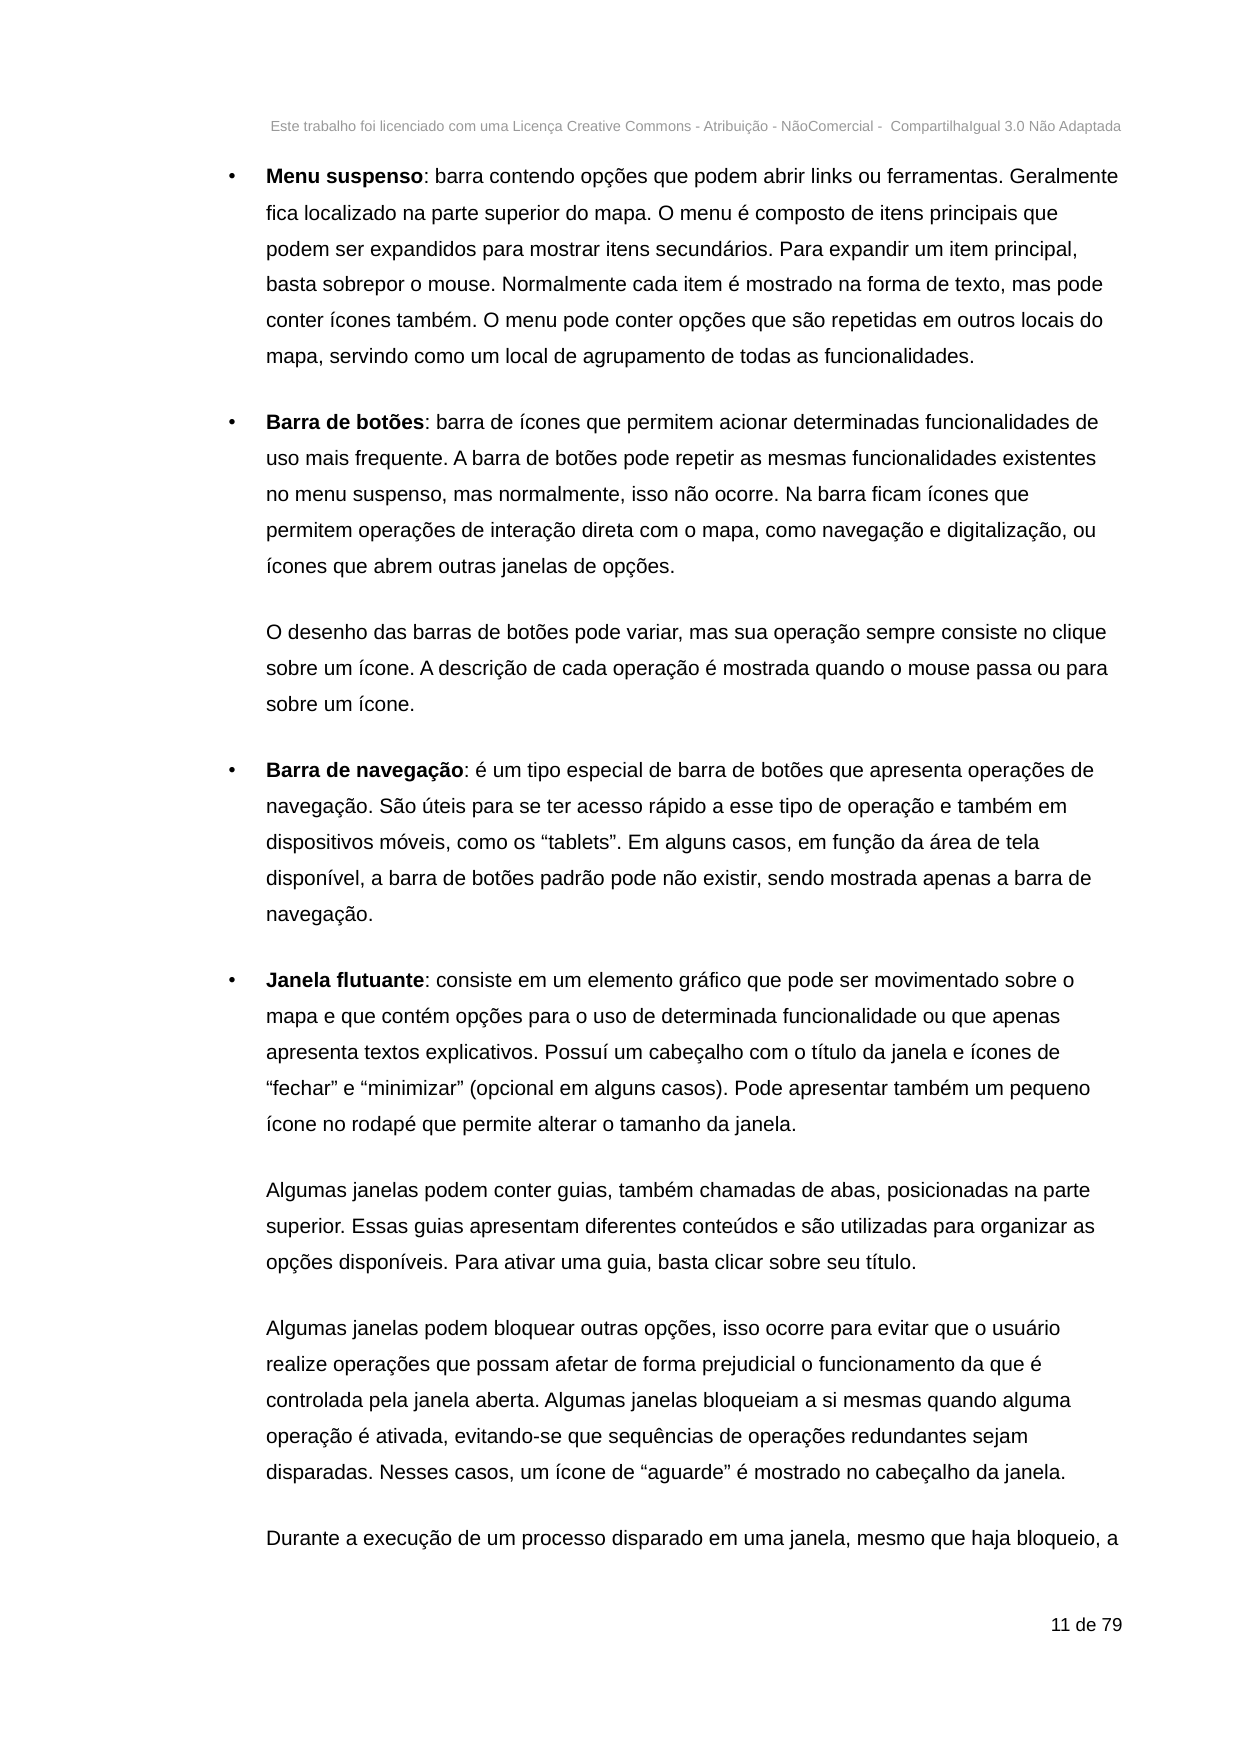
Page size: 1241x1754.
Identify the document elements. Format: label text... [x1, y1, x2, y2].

list Menu suspenso: barra contendo opções que podem abrir links ou ferramentas. Geralmente fica localizado na parte superior do mapa. O menu é composto de itens principais que podem ser expandidos para mostrar itens secundários. Para expandir um item principal, basta sobrepor o mouse. Normalmente cada item é mostrado na forma de texto, mas pode conter ícones também. O menu pode conter opções que são repetidas em outros locais do mapa, servindo como um local de agrupamento de todas as funcionalidades. [228, 164, 1122, 368]
list Janela flutuante: consiste em um elemento gráfico que pode ser movimentado sobre o mapa e que contém opções para o uso de determinada funcionalidade ou que apenas apresenta textos explicativos. Possuí um cabeçalho com o título da janela e ícones de “fechar” e “minimizar” (opcional em alguns casos). Pode apresentar também um pequeno ícone no rodapé que permite alterar o tamanho da janela. [228, 968, 1122, 1136]
list Barra de botões: barra de ícones que permitem acionar determinadas funcionalidades de uso mais frequente. A barra de botões pode repetir as mesmas funcionalidades existentes no menu suspenso, mas normalmente, isso não ocorre. Na barra ficam ícones que permitem operações de interação direta com o mapa, como navegação e digitalização, ou ícones que abrem outras janelas de opções. [228, 410, 1122, 578]
list Durante a execução de um processo disparado em uma janela, mesmo que haja bloqueio, a [228, 1526, 1122, 1549]
list Algumas janelas podem bloquear outras opções, isso ocorre para evitar que o usuário realize operações que possam afetar de forma prejudicial o funcionamento da que é controlada pela janela aberta. Algumas janelas bloqueiam a si mesmas quando alguma operação é ativada, evitando-se que sequências de operações redundantes sejam disparadas. Nesses casos, um ícone de “aguarde” é mostrado no cabeçalho da janela. [228, 1316, 1122, 1483]
list Algumas janelas podem conter guias, também chamadas de abas, posicionadas na parte superior. Essas guias apresentam diferentes conteúdos e são utilizadas para organizar as opções disponíveis. Para ativar uma guia, basta clicar sobre seu título. [228, 1178, 1122, 1274]
list Barra de navegação: é um tipo especial de barra de botões que apresenta operações de navegação. São úteis para se ter acesso rápido a esse tipo de operação e também em dispositivos móveis, como os “tablets”. Em alguns casos, em função da área de tela disponível, a barra de botões padrão pode não existir, sendo mostrada apenas a barra de navegação. [228, 758, 1122, 926]
list O desenho das barras de botões pode variar, mas sua operação sempre consiste no clique sobre um ícone. A descrição de cada operação é mostrada quando o mouse passa ou para sobre um ícone. [228, 620, 1122, 716]
